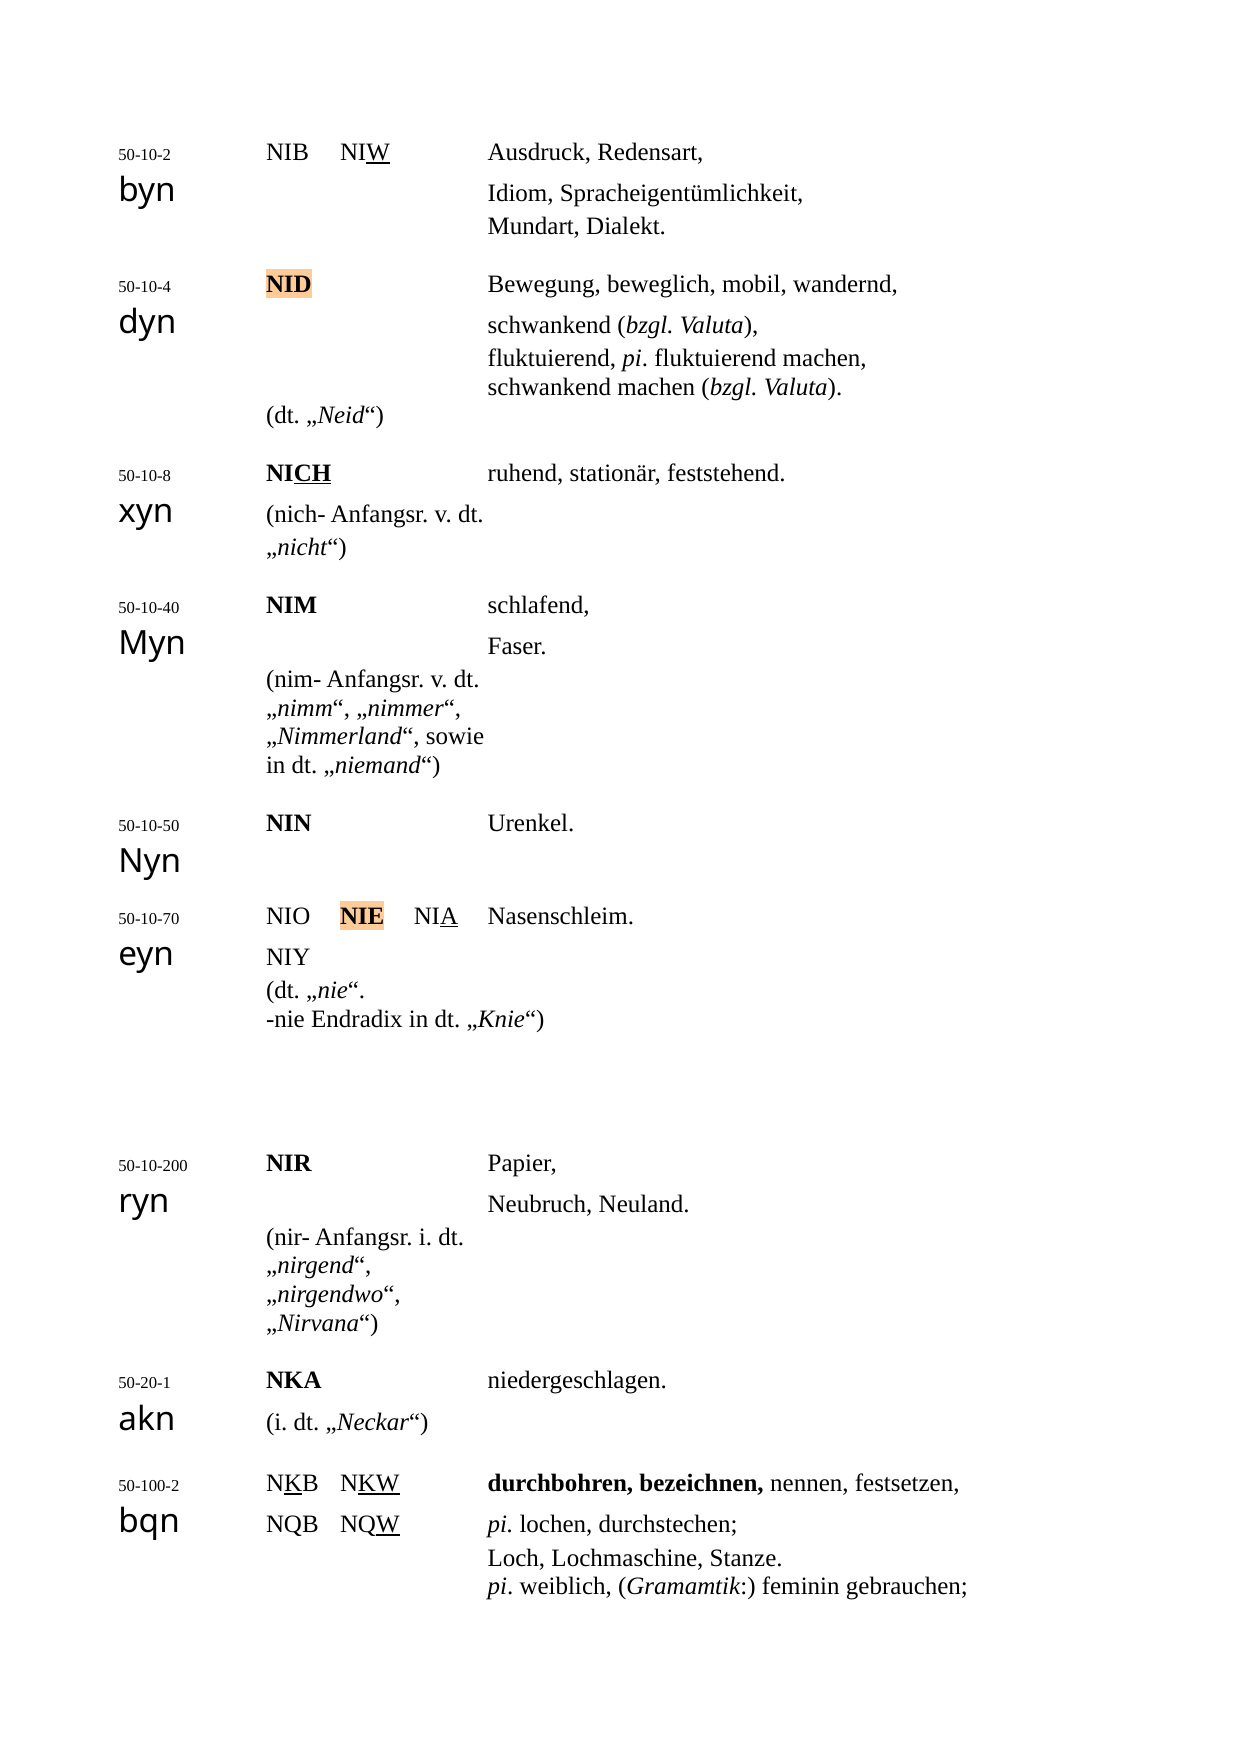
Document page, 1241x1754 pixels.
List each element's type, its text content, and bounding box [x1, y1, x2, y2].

text byn Idiom, Spracheigentümlichkeit, [118, 166, 1122, 211]
text „nimm“, „nimmer“, [118, 693, 1122, 721]
text „nirgendwo“, [118, 1279, 1122, 1308]
text 50-10-70 NIO NIE NIA Nasenschleim. [118, 901, 1122, 930]
text 50-10-4 NID Bewegung, beweglich, mobil, wandernd, [118, 269, 1122, 298]
text bqn NQB NQW pi. lochen, durchstechen; [118, 1497, 1122, 1543]
text fluktuierend, pi. fluktuierend machen, schwankend machen (bzgl. Valuta). [118, 343, 1122, 401]
text Mundart, Dialekt. [118, 211, 1122, 240]
text 50-10-2 NIB NIW Ausdruck, Redensart, [118, 137, 1122, 166]
text 50-10-40 NIM schlafend, [118, 590, 1122, 618]
text „nirgend“, [118, 1251, 1122, 1279]
text 50-10-8 NICH ruhend, stationär, feststehend. [118, 458, 1122, 487]
text ryn Neubruch, Neuland. [118, 1176, 1122, 1222]
text Myn Faser. [118, 618, 1122, 664]
text -nie Endradix in dt. „Knie“) [118, 1004, 1122, 1033]
text (dt. „nie“. [118, 975, 1122, 1004]
text in dt. „niemand“) [118, 750, 1122, 779]
text pi. weiblich, (Gramamtik:) feminin gebrauchen; [118, 1571, 1122, 1600]
text 50-20-1 NKA niedergeschlagen. [118, 1366, 1122, 1394]
text dyn schwankend (bzgl. Valuta), [118, 298, 1122, 343]
text xyn (nich- Anfangsr. v. dt. [118, 487, 1122, 532]
text 50-10-50 NIN Urenkel. [118, 808, 1122, 836]
text akn (i. dt. „Neckar“) [118, 1394, 1122, 1440]
text Loch, Lochmaschine, Stanze. [118, 1543, 1122, 1571]
text 50-10-200 NIR Papier, [118, 1148, 1122, 1176]
text (dt. „Neid“) [118, 401, 1122, 429]
text Nyn [118, 836, 1122, 882]
text „Nirvana“) [118, 1308, 1122, 1337]
text eyn NIY [118, 930, 1122, 975]
text 50-100-2 NKB NKW durchbohren, bezeichnen, nennen, festsetzen, [118, 1468, 1122, 1497]
text (nim- Anfangsr. v. dt. [118, 664, 1122, 693]
text „nicht“) [118, 532, 1122, 561]
text (nir- Anfangsr. i. dt. [118, 1222, 1122, 1251]
text „Nimmerland“, sowie [118, 721, 1122, 750]
